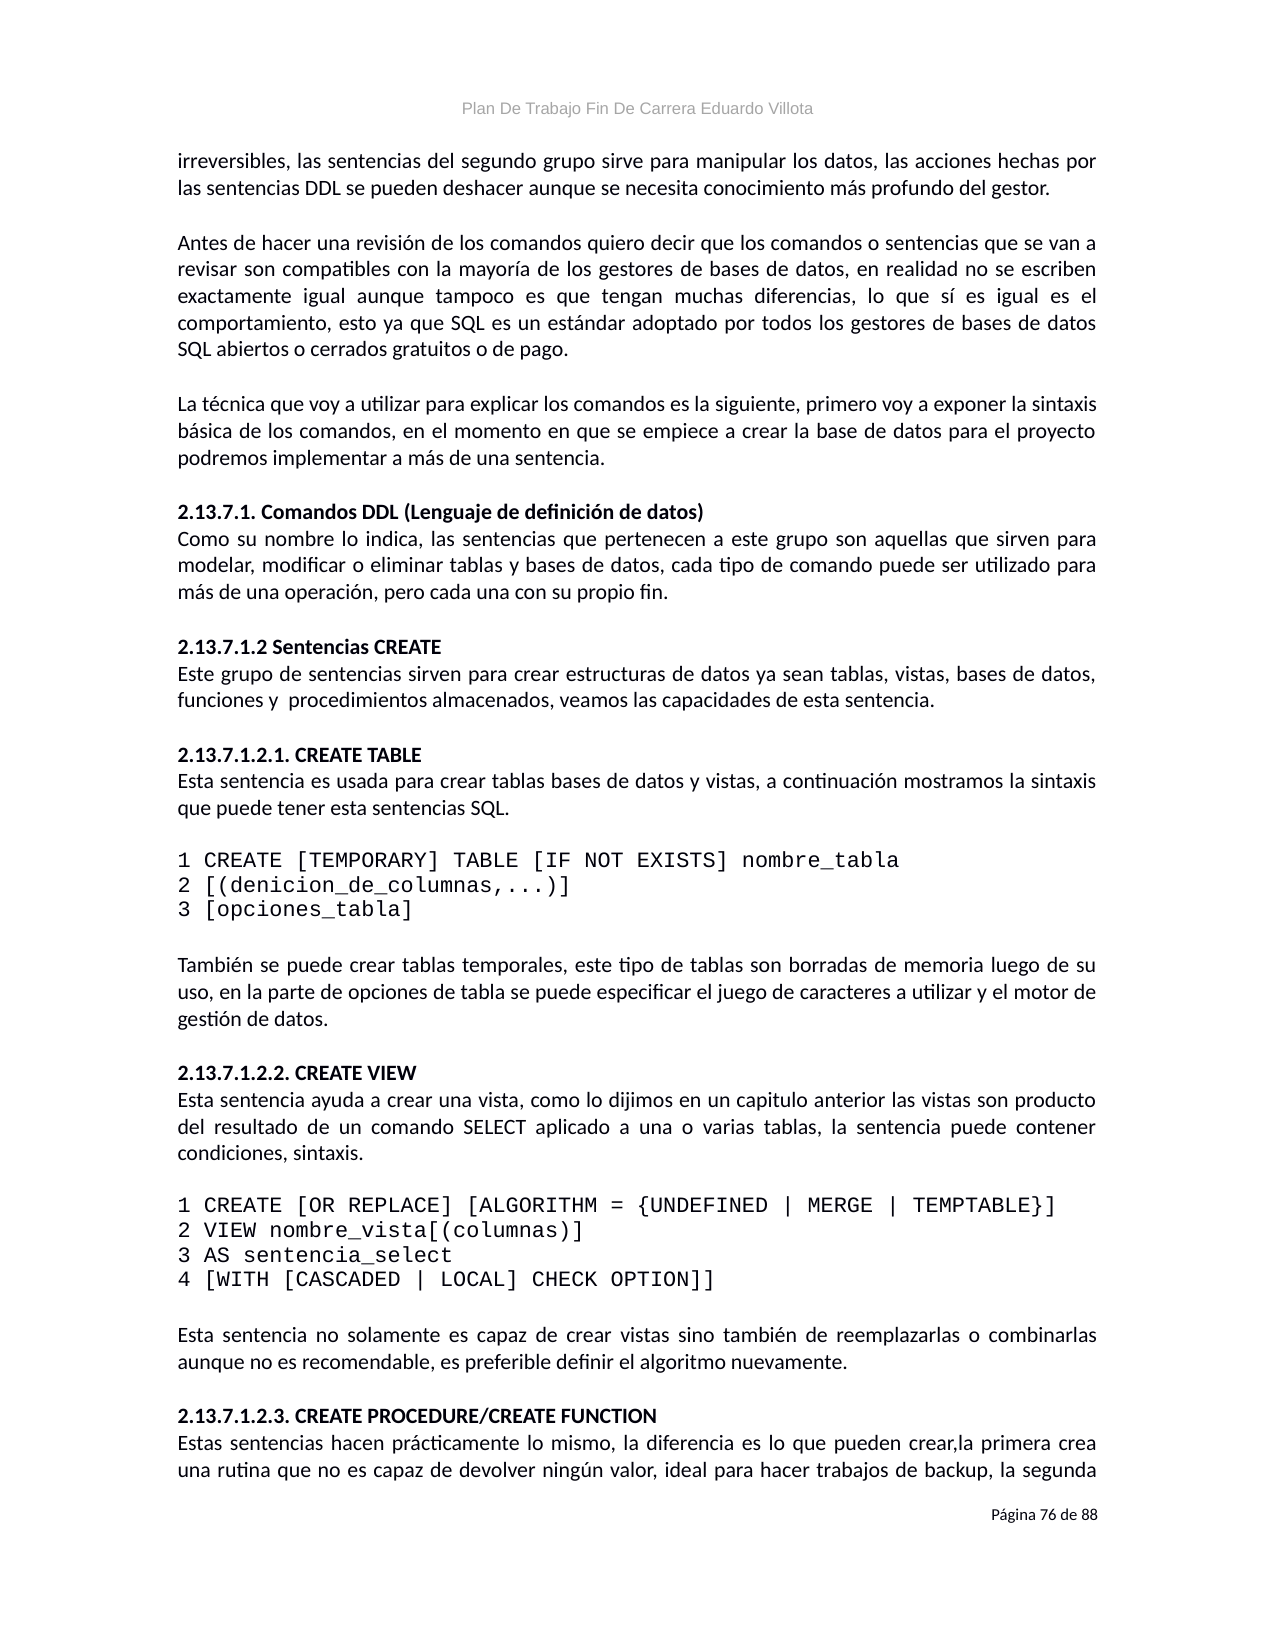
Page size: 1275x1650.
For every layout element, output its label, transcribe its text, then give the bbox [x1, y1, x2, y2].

text Esta sentencia no solamente es capaz de crear vistas sino también de reemplazarlas o combinarlas aunque no es recomendable, es preferible definir el algoritmo nuevamente. [177, 1321, 1098, 1375]
text Esta sentencia es usada para crear tablas bases de datos y vistas, a continuación mostramos la sintaxis que puede tener esta sentencias SQL. [177, 768, 1098, 821]
text Como su nombre lo indica, las sentencias que pertenecen a este grupo son aquellas que sirven para modelar, modificar o eliminar tablas y bases de datos, cada tipo de comando puede ser utilizado para más de una operación, pero cada una con su propio fin. [177, 525, 1098, 605]
text irreversibles, las sentencias del segundo grupo sirve para manipular los datos, las acciones hechas por las sentencias DDL se pueden deshacer aunque se necesita conocimiento más profundo del gestor. [177, 148, 1098, 201]
text 2 VIEW nombre_vista[(columnas)] [177, 1219, 1098, 1244]
text 4 [WITH [CASCADED | LOCAL] CHECK OPTION]] [177, 1268, 1098, 1293]
text Esta sentencia ayuda a crear una vista, como lo dijimos en un capitulo anterior las vistas son producto del resultado de un comando SELECT aplicado a una o varias tablas, la sentencia puede contener condiciones, sintaxis. [177, 1086, 1098, 1166]
text 1 CREATE [TEMPORARY] TABLE [IF NOT EXISTS] nombre_tabla [177, 849, 1098, 874]
text La técnica que voy a utilizar para explicar los comandos es la siguiente, primero voy a exponer la sintaxis básica de los comandos, en el momento en que se empiece a crear la base de datos para el proyecto podremos implementar a más de una sentencia. [177, 390, 1098, 470]
text 3 AS sentencia_select [177, 1244, 1098, 1268]
text 2.13.7.1.2.1. CREATE TABLE [177, 741, 1098, 768]
text 2.13.7.1.2.3. CREATE PROCEDURE/CREATE FUNCTION [177, 1403, 1098, 1429]
text Antes de hacer una revisión de los comandos quiero decir que los comandos o sentencias que se van a revisar son compatibles con la mayoría de los gestores de bases de datos, en realidad no se escriben exactamente igual aunque tampoco es que tengan muchas diferencias, lo que sí es igual es el comportamiento, esto ya que SQL es un estándar adoptado por todos los gestores de bases de datos SQL abiertos o cerrados gratuitos o de pago. [177, 229, 1098, 362]
text 2.13.7.1. Comandos DDL (Lenguaje de definición de datos) [177, 498, 1098, 525]
text 3 [opciones_tabla] [177, 899, 1098, 923]
text Este grupo de sentencias sirven para crear estructuras de datos ya sean tablas, vistas, bases de datos, funciones y procedimientos almacenados, veamos las capacidades de esta sentencia. [177, 660, 1098, 713]
text 1 CREATE [OR REPLACE] [ALGORITHM = {UNDEFINED | MERGE | TEMPTABLE}] [177, 1194, 1098, 1219]
text 2.13.7.1.2.2. CREATE VIEW [177, 1059, 1098, 1086]
text Estas sentencias hacen prácticamente lo mismo, la diferencia es lo que pueden crear,la primera crea una rutina que no es capaz de devolver ningún valor, ideal para hacer trabajos de backup, la segunda [177, 1429, 1098, 1483]
text 2 [(denicion_de_columnas,...)] [177, 874, 1098, 899]
text 2.13.7.1.2 Sentencias CREATE [177, 633, 1098, 660]
text También se puede crear tablas temporales, este tipo de tablas son borradas de memoria luego de su uso, en la parte de opciones de tabla se puede especificar el juego de caracteres a utilizar y el motor de gestión de datos. [177, 951, 1098, 1031]
